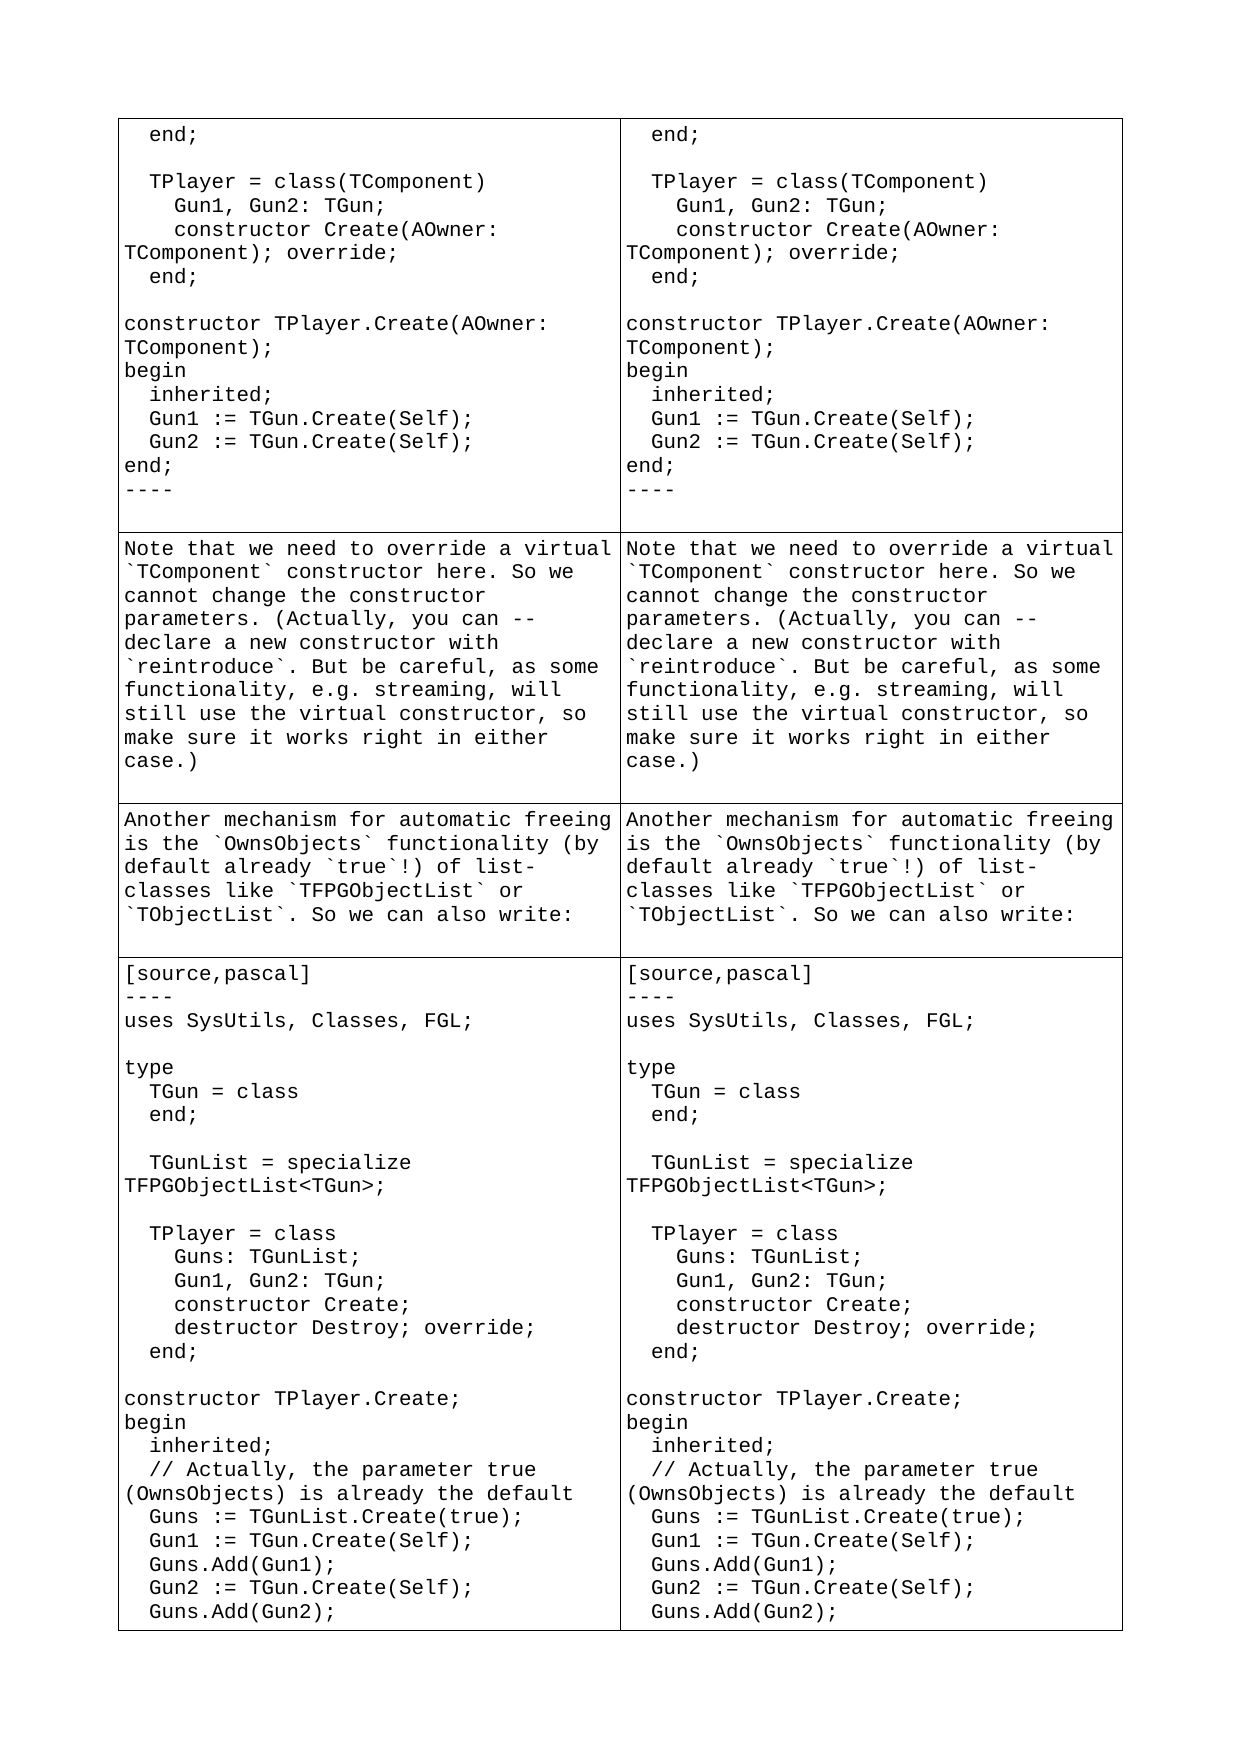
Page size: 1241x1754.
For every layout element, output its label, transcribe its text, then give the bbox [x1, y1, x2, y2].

table_cell Note that we need to override a virtual `TComponent` constructor here. So we cannot change the constructor parameters. (Actually, you can -- declare a new constructor with `reintroduce`. But be careful, as some functionality, e.g. streaming, will still use the virtual constructor, so make sure it works right in either case.) [621, 533, 1122, 803]
table_cell end; TPlayer = class(TComponent) Gun1, Gun2: TGun; constructor Create(AOwner: TComponent); override; end; constructor TPlayer.Create(AOwner: TComponent); begin inherited; Gun1 := TGun.Create(Self); Gun2 := TGun.Create(Self); end; ---- [621, 119, 1122, 532]
table_cell Another mechanism for automatic freeing is the `OwnsObjects` functionality (by default already `true`!) of list-classes like `TFPGObjectList` or `TObjectList`. So we can also write: [119, 804, 620, 957]
table_cell [source,pascal] ---- uses SysUtils, Classes, FGL; type TGun = class end; TGunList = specialize TFPGObjectList<TGun>; TPlayer = class Guns: TGunList; Gun1, Gun2: TGun; constructor Create; destructor Destroy; override; end; constructor TPlayer.Create; begin inherited; // Actually, the parameter true (OwnsObjects) is already the default Guns := TGunList.Create(true); Gun1 := TGun.Create(Self); Guns.Add(Gun1); Gun2 := TGun.Create(Self); Guns.Add(Gun2); [119, 958, 620, 1630]
table_cell end; TPlayer = class(TComponent) Gun1, Gun2: TGun; constructor Create(AOwner: TComponent); override; end; constructor TPlayer.Create(AOwner: TComponent); begin inherited; Gun1 := TGun.Create(Self); Gun2 := TGun.Create(Self); end; ---- [119, 119, 620, 532]
table_cell Note that we need to override a virtual `TComponent` constructor here. So we cannot change the constructor parameters. (Actually, you can -- declare a new constructor with `reintroduce`. But be careful, as some functionality, e.g. streaming, will still use the virtual constructor, so make sure it works right in either case.) [119, 533, 620, 803]
table_cell [source,pascal] ---- uses SysUtils, Classes, FGL; type TGun = class end; TGunList = specialize TFPGObjectList<TGun>; TPlayer = class Guns: TGunList; Gun1, Gun2: TGun; constructor Create; destructor Destroy; override; end; constructor TPlayer.Create; begin inherited; // Actually, the parameter true (OwnsObjects) is already the default Guns := TGunList.Create(true); Gun1 := TGun.Create(Self); Guns.Add(Gun1); Gun2 := TGun.Create(Self); Guns.Add(Gun2); [621, 958, 1122, 1630]
table_cell Another mechanism for automatic freeing is the `OwnsObjects` functionality (by default already `true`!) of list-classes like `TFPGObjectList` or `TObjectList`. So we can also write: [621, 804, 1122, 957]
